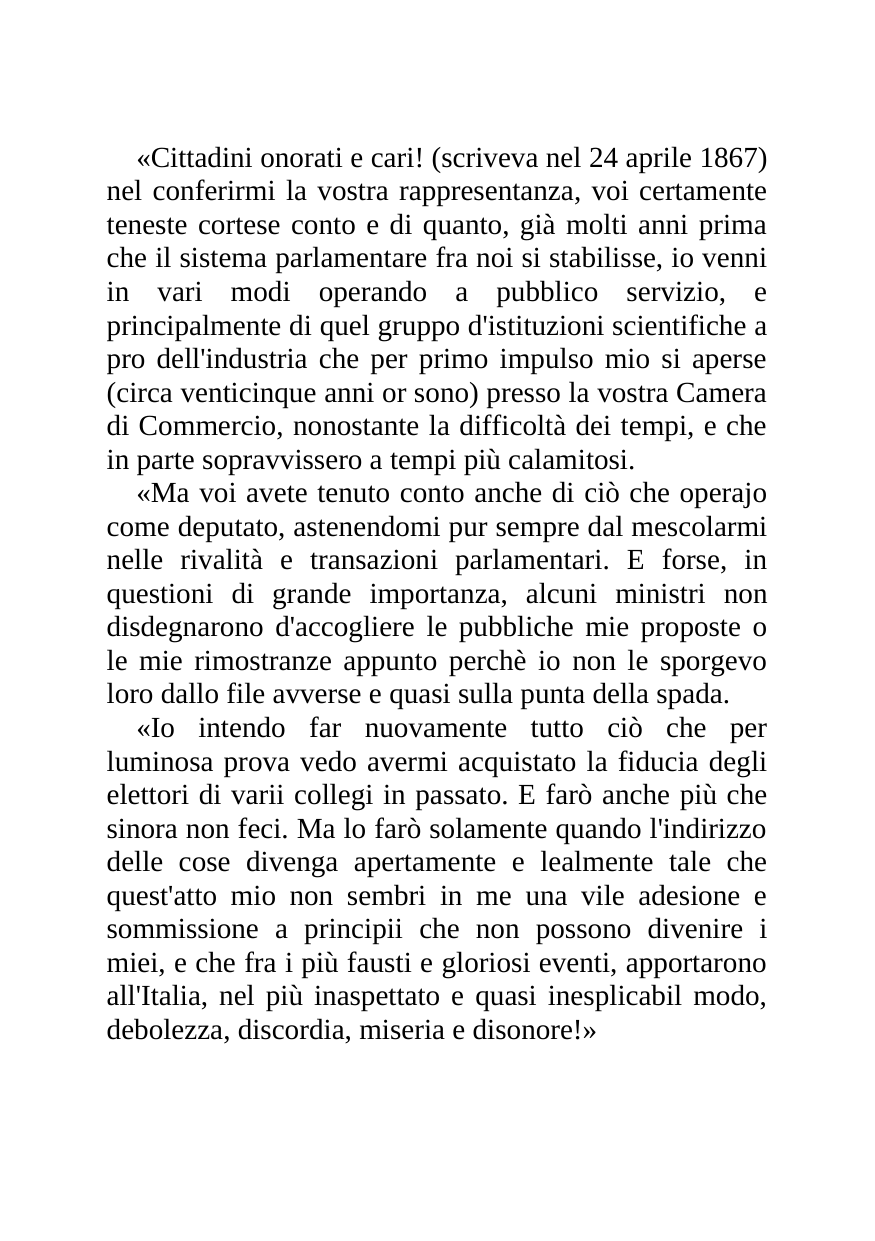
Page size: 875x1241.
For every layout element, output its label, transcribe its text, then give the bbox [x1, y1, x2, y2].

text «Io intendo far nuovamente tutto ciò che per luminosa prova vedo avermi acquistato la fiducia degli elettori di varii collegi in passato. E farò anche più che sinora non feci. Ma lo farò solamente quando l'indirizzo delle cose divenga apertamente e lealmente tale che quest'atto mio non sembri in me una vile adesione e sommissione a principii che non possono divenire i miei, e che fra i più fausti e gloriosi eventi, apportarono all'Italia, nel più inaspettato e quasi inesplicabil modo, debolezza, discordia, miseria e disonore!» [106, 710, 768, 1046]
text «Ma voi avete tenuto conto anche di ciò che operajo come deputato, astenendomi pur sempre dal mescolarmi nelle rivalità e transazioni parlamentari. E forse, in questioni di grande importanza, alcuni ministri non disdegnarono d'accogliere le pubbliche mie proposte o le mie rimostranze appunto perchè io non le sporgevo loro dallo file avverse e quasi sulla punta della spada. [106, 475, 768, 710]
text «Cittadini onorati e cari! (scriveva nel 24 aprile 1867) nel conferirmi la vostra rappresentanza, voi certamente teneste cortese conto e di quanto, già molti anni prima che il sistema parlamentare fra noi si stabilisse, io venni in vari modi operando a pubblico servizio, e principalmente di quel gruppo d'istituzioni scientifiche a pro dell'industria che per primo impulso mio si aperse (circa venticinque anni or sono) presso la vostra Camera di Commercio, nonostante la difficoltà dei tempi, e che in parte sopravvissero a tempi più calamitosi. [106, 140, 768, 475]
